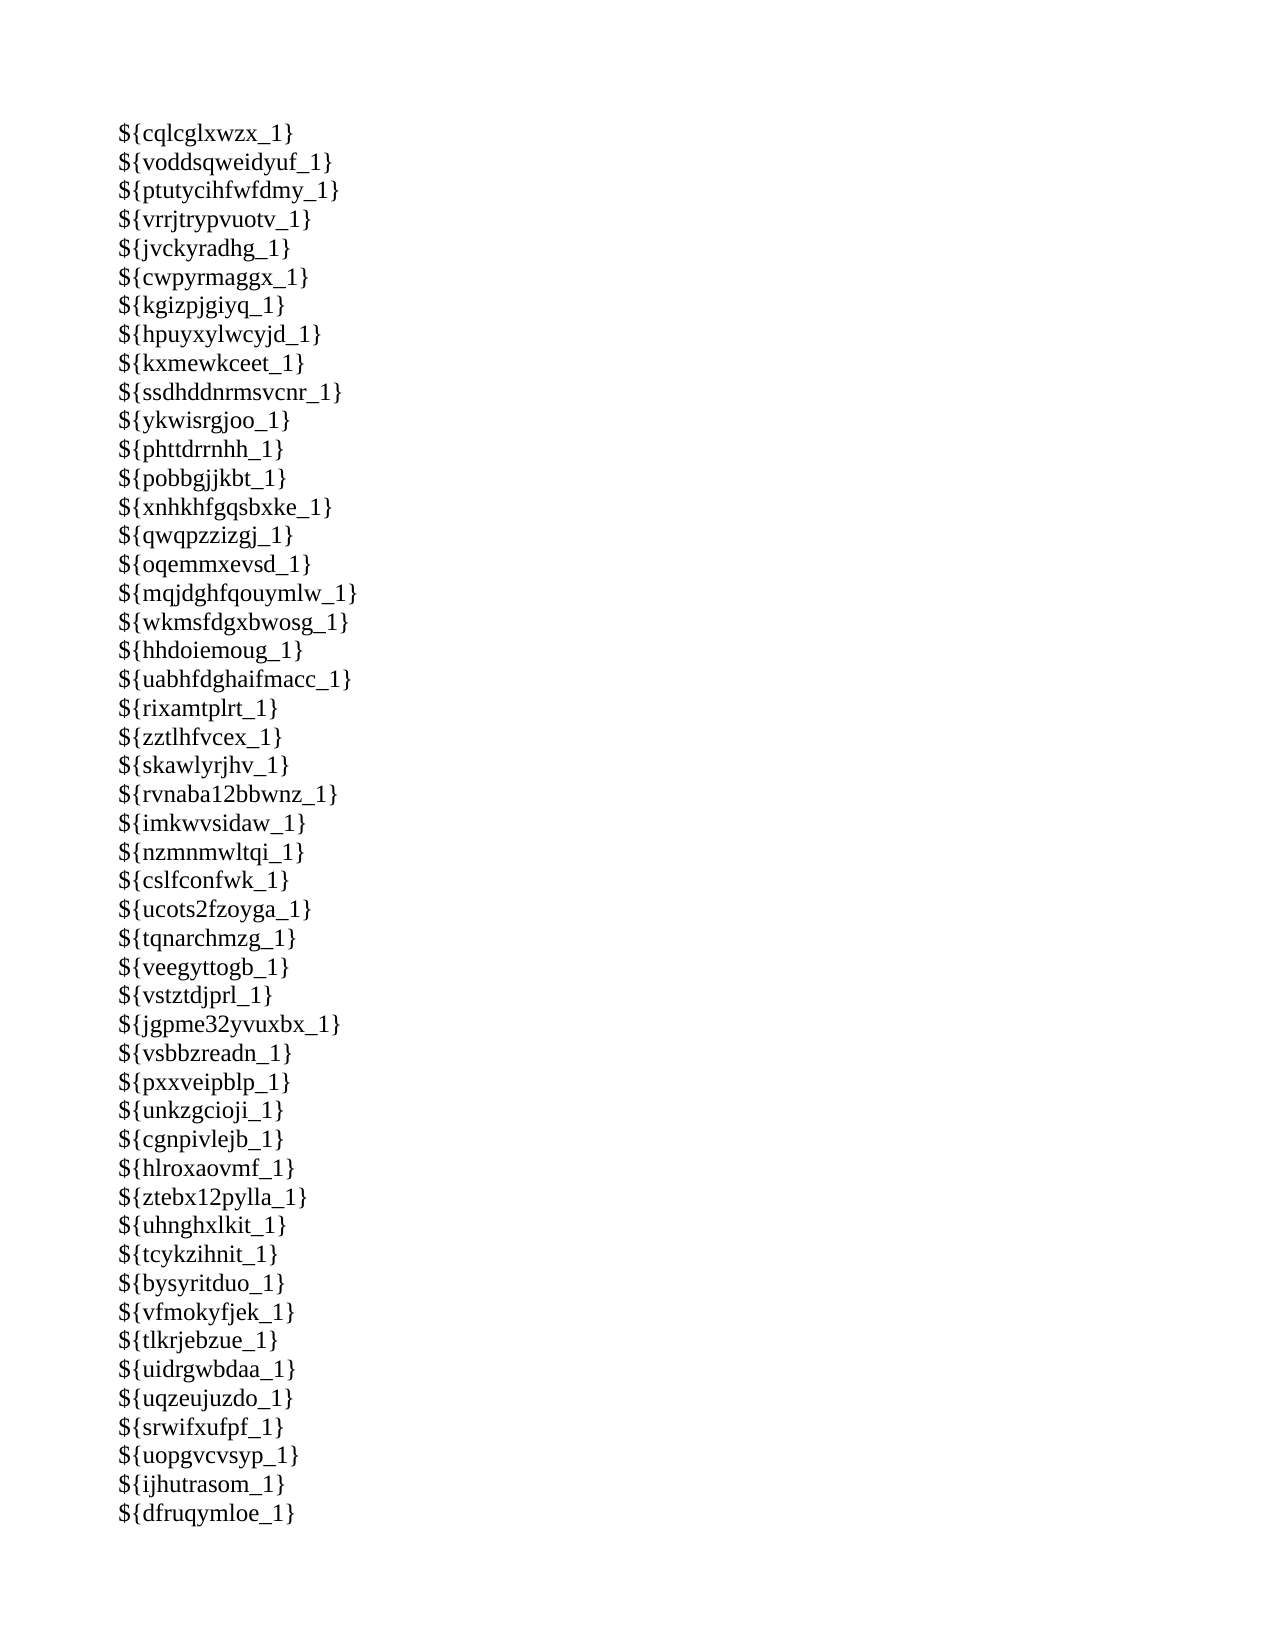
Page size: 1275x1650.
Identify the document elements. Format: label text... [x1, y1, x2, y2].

text ${tlkrjebzue_1} [118, 1326, 1157, 1354]
text ${pobbgjjkbt_1} [118, 463, 1157, 492]
text ${rixamtplrt_1} [118, 693, 1157, 722]
text ${vsbbzreadn_1} [118, 1038, 1157, 1067]
text ${vstztdjprl_1} [118, 981, 1157, 1009]
text ${imkwvsidaw_1} [118, 808, 1157, 837]
text ${uabhfdghaifmacc_1} [118, 664, 1157, 693]
text ${hlroxaovmf_1} [118, 1153, 1157, 1182]
text ${ssdhddnrmsvcnr_1} [118, 377, 1157, 406]
text ${kxmewkceet_1} [118, 348, 1157, 377]
text ${kgizpjgiyq_1} [118, 291, 1157, 319]
text ${ijhutrasom_1} [118, 1469, 1157, 1498]
text ${ztebx12pylla_1} [118, 1182, 1157, 1211]
text ${nzmnmwltqi_1} [118, 837, 1157, 866]
text ${hhdoiemoug_1} [118, 636, 1157, 664]
text ${zztlhfvcex_1} [118, 722, 1157, 751]
text ${cgnpivlejb_1} [118, 1124, 1157, 1153]
text ${tqnarchmzg_1} [118, 923, 1157, 952]
text ${uidrgwbdaa_1} [118, 1354, 1157, 1383]
text ${bysyritduo_1} [118, 1268, 1157, 1297]
text ${oqemmxevsd_1} [118, 549, 1157, 578]
text ${ykwisrgjoo_1} [118, 406, 1157, 434]
text ${qwqpzzizgj_1} [118, 521, 1157, 549]
text ${ptutycihfwfdmy_1} [118, 176, 1157, 204]
text ${veegyttogb_1} [118, 952, 1157, 981]
text ${unkzgcioji_1} [118, 1096, 1157, 1124]
text ${srwifxufpf_1} [118, 1412, 1157, 1441]
text ${hpuyxylwcyjd_1} [118, 319, 1157, 348]
text ${cqlcglxwzx_1} [118, 118, 1157, 147]
text ${xnhkhfgqsbxke_1} [118, 492, 1157, 521]
text ${cwpyrmaggx_1} [118, 262, 1157, 291]
text ${phttdrrnhh_1} [118, 434, 1157, 463]
text ${vfmokyfjek_1} [118, 1297, 1157, 1326]
text ${tcykzihnit_1} [118, 1239, 1157, 1268]
text ${cslfconfwk_1} [118, 866, 1157, 894]
text ${dfruqymloe_1} [118, 1498, 1157, 1527]
text ${ucots2fzoyga_1} [118, 894, 1157, 923]
text ${voddsqweidyuf_1} [118, 147, 1157, 176]
text ${jgpme32yvuxbx_1} [118, 1009, 1157, 1038]
text ${pxxveipblp_1} [118, 1067, 1157, 1096]
text ${uhnghxlkit_1} [118, 1211, 1157, 1239]
text ${uopgvcvsyp_1} [118, 1441, 1157, 1469]
text ${jvckyradhg_1} [118, 233, 1157, 262]
text ${uqzeujuzdo_1} [118, 1383, 1157, 1412]
text ${vrrjtrypvuotv_1} [118, 204, 1157, 233]
text ${rvnaba12bbwnz_1} [118, 779, 1157, 808]
text ${mqjdghfqouymlw_1} [118, 578, 1157, 607]
text ${skawlyrjhv_1} [118, 751, 1157, 779]
text ${wkmsfdgxbwosg_1} [118, 607, 1157, 636]
